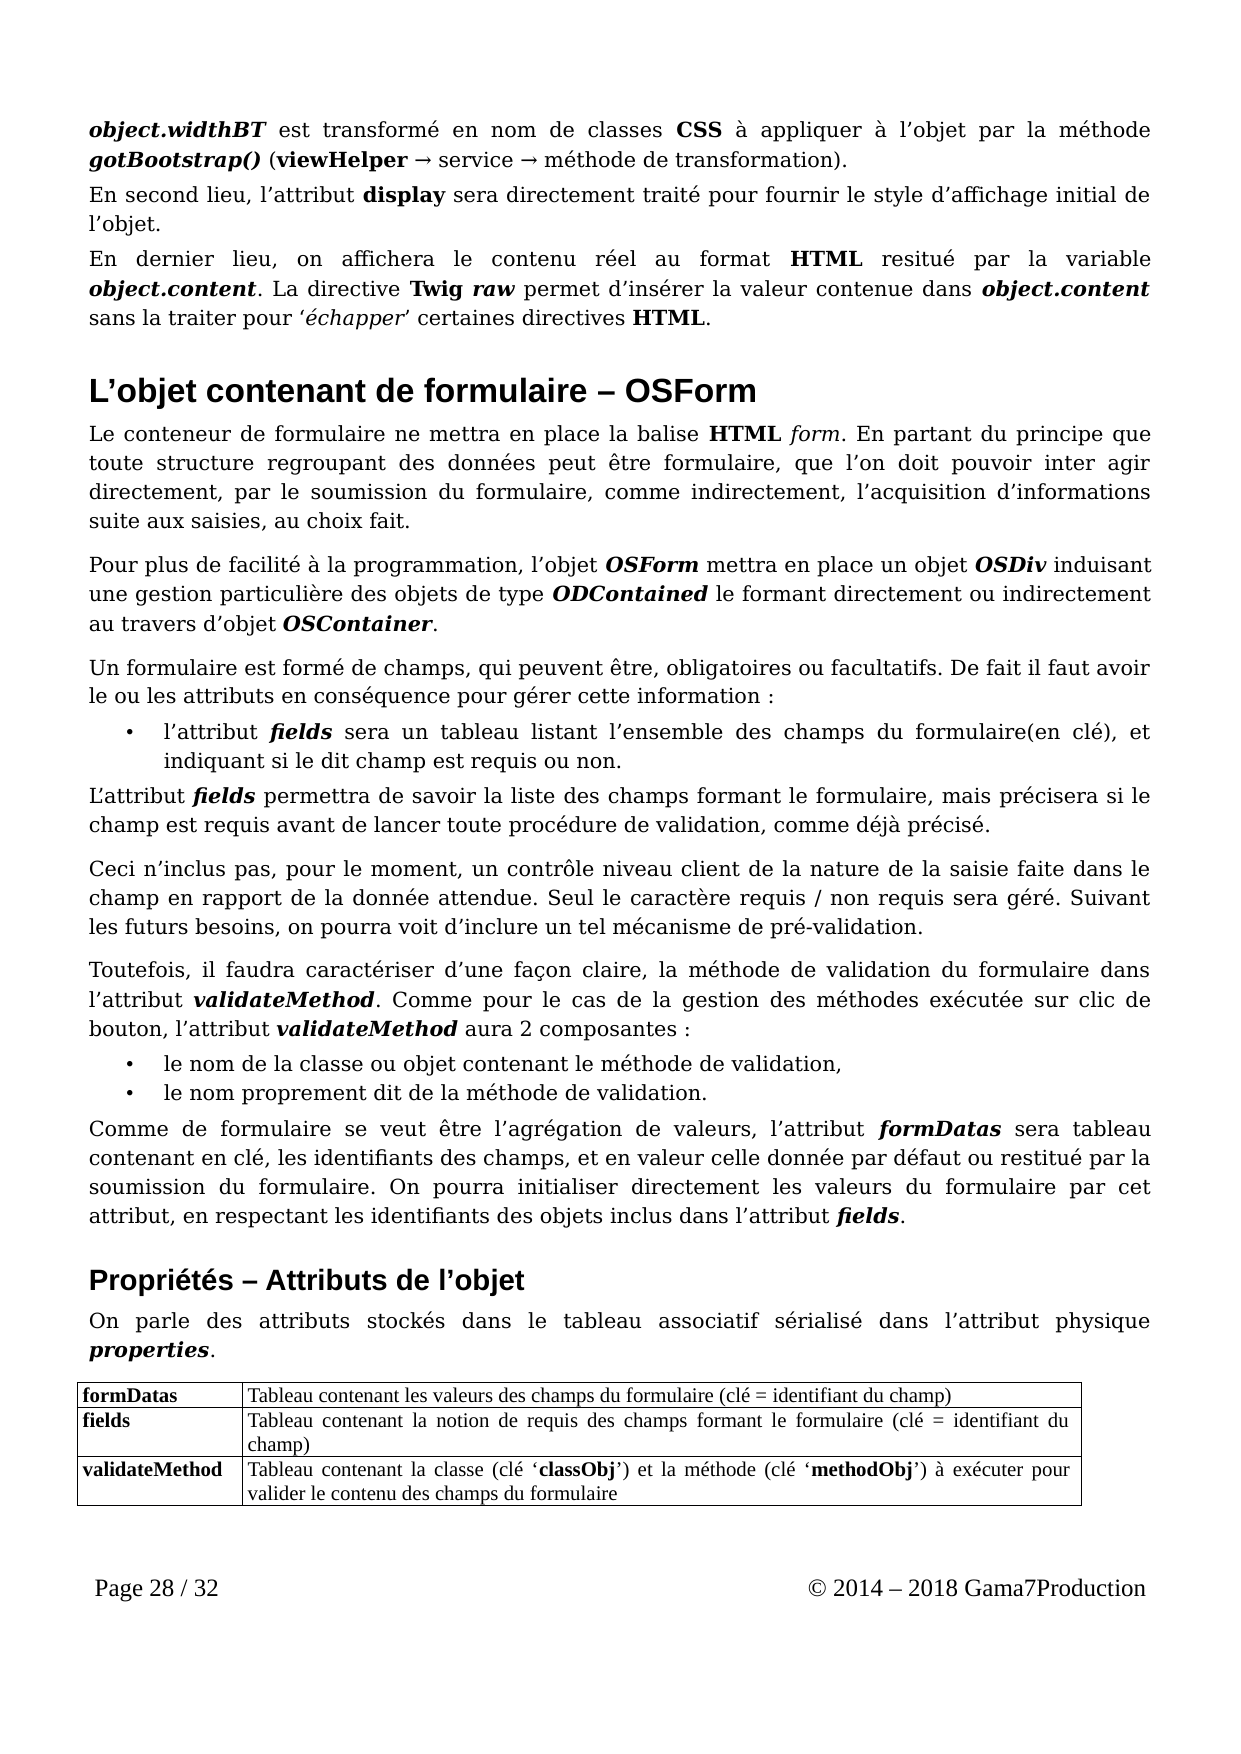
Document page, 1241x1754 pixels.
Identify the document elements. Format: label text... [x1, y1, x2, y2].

text Un formulaire est formé de champs, qui peuvent être, obligatoires ou facultatifs. De fait il faut avoir le ou les attributs en conséquence pour gérer cette information : [88, 656, 1152, 709]
text Toutefois, il faudra caractériser d’une façon claire, la méthode de validation du formulaire dans l’attribut validateMethod. Comme pour le cas de la gestion des méthodes exécutée sur clic de bouton, l’attribut validateMethod aura 2 composantes : [88, 958, 1152, 1042]
table_cell validateMethod [78, 1457, 242, 1505]
list l’attribut fields sera un tableau listant l’ensemble des champs du formulaire(en clé), et indiquant si le dit champ est requis ou non. [126, 719, 1152, 773]
list le nom de la classe ou objet contenant le méthode de validation, [126, 1052, 1152, 1077]
list le nom proprement dit de la méthode de validation. [126, 1081, 1152, 1106]
table_cell fields [78, 1408, 242, 1456]
text L’attribut fields permettra de savoir la liste des champs formant le formulaire, mais précisera si le champ est requis avant de lancer toute procédure de validation, comme déjà précisé. [88, 784, 1152, 837]
text On parle des attributs stockés dans le tableau associatif sérialisé dans l’attribut physique properties. [88, 1309, 1152, 1362]
subtitle Propriétés – Attributs de l’objet [88, 1262, 1152, 1296]
text En dernier lieu, on affichera le contenu réel au format HTML resitué par la variable object.content. La directive Twig raw permet d’insérer la valeur contenue dans object.content sans la traiter pour ‘échapper’ certaines directives HTML. [88, 247, 1152, 330]
table_header Tableau contenant les valeurs des champs du formulaire (clé = identifiant du champ) [243, 1383, 1081, 1407]
text Ceci n’inclus pas, pour le moment, un contrôle niveau client de la nature de la saisie faite dans le champ en rapport de la donnée attendue. Seul le caractère requis / non requis sera géré. Suivant les futurs besoins, on pourra voit d’inclure un tel mécanisme de pré-validation. [88, 857, 1152, 939]
text En second lieu, l’attribut display sera directement traité pour fournir le style d’affichage initial de l’objet. [88, 183, 1152, 236]
text Le conteneur de formulaire ne mettra en place la balise HTML form. En partant du principe que toute structure regroupant des données peut être formulaire, que l’on doit pouvoir inter agir directement, par le soumission du formulaire, comme indirectement, l’acquisition d’informations suite aux saisies, au choix fait. [88, 422, 1152, 533]
text object.widthBT est transformé en nom de classes CSS à appliquer à l’objet par la méthode gotBootstrap() (viewHelper → service → méthode de transformation). [88, 118, 1152, 172]
table_cell Tableau contenant la classe (clé ‘classObj’) et la méthode (clé ‘methodObj’) à exécuter pour valider le contenu des champs du formulaire [243, 1457, 1081, 1505]
subtitle L’objet contenant de formulaire – OSForm [88, 371, 1152, 409]
table_header formDatas [78, 1383, 242, 1407]
text Pour plus de facilité à la programmation, l’objet OSForm mettra en place un objet OSDiv induisant une gestion particulière des objets de type ODContained le formant directement ou indirectement au travers d’objet OSContainer. [88, 553, 1152, 636]
text Comme de formulaire se veut être l’agrégation de valeurs, l’attribut formDatas sera tableau contenant en clé, les identifiants des champs, et en valeur celle donnée par défaut ou restitué par la soumission du formulaire. On pourra initialiser directement les valeurs du formulaire par cet attribut, en respectant les identifiants des objets inclus dans l’attribut fields. [88, 1116, 1152, 1228]
table_cell Tableau contenant la notion de requis des champs formant le formulaire (clé = identifiant du champ) [243, 1408, 1081, 1456]
